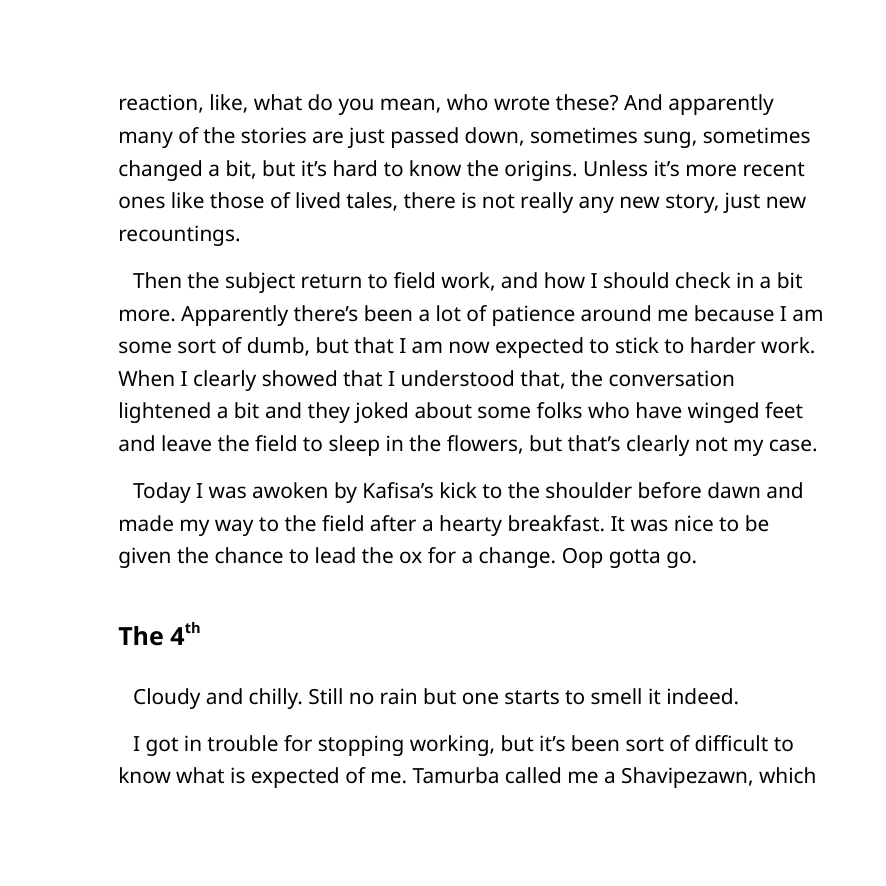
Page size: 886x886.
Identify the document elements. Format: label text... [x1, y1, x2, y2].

text I got in trouble for stopping working, but it’s been sort of difficult to know what is expected of me. Tamurba called me a Shavipezawn, which [118, 729, 827, 790]
text Cloudy and chilly. Still no rain but one starts to smell it indeed. [118, 682, 827, 710]
text Today I was awoken by Kafisa’s kick to the shoulder before dawn and made my way to the field after a hearty breakfast. It was nice to be given the chance to lead the ox for a change. Oop gotta go. [118, 476, 827, 570]
subtitle The 4th [118, 618, 827, 652]
text Then the subject return to field work, and how I should check in a bit more. Apparently there’s been a lot of patience around me because I am some sort of dumb, but that I am now expected to stick to harder work. When I clearly showed that I understood that, the conversation lightened a bit and they joked about some folks who have winged feet and leave the field to sleep in the flowers, but that’s clearly not my case. [118, 266, 827, 458]
text reaction, like, what do you mean, who wrote these? And apparently many of the stories are just passed down, sometimes sung, sometimes changed a bit, but it’s hard to know the origins. Unless it’s more recent ones like those of lived tales, there is not really any new story, just new recountings. [118, 88, 827, 247]
